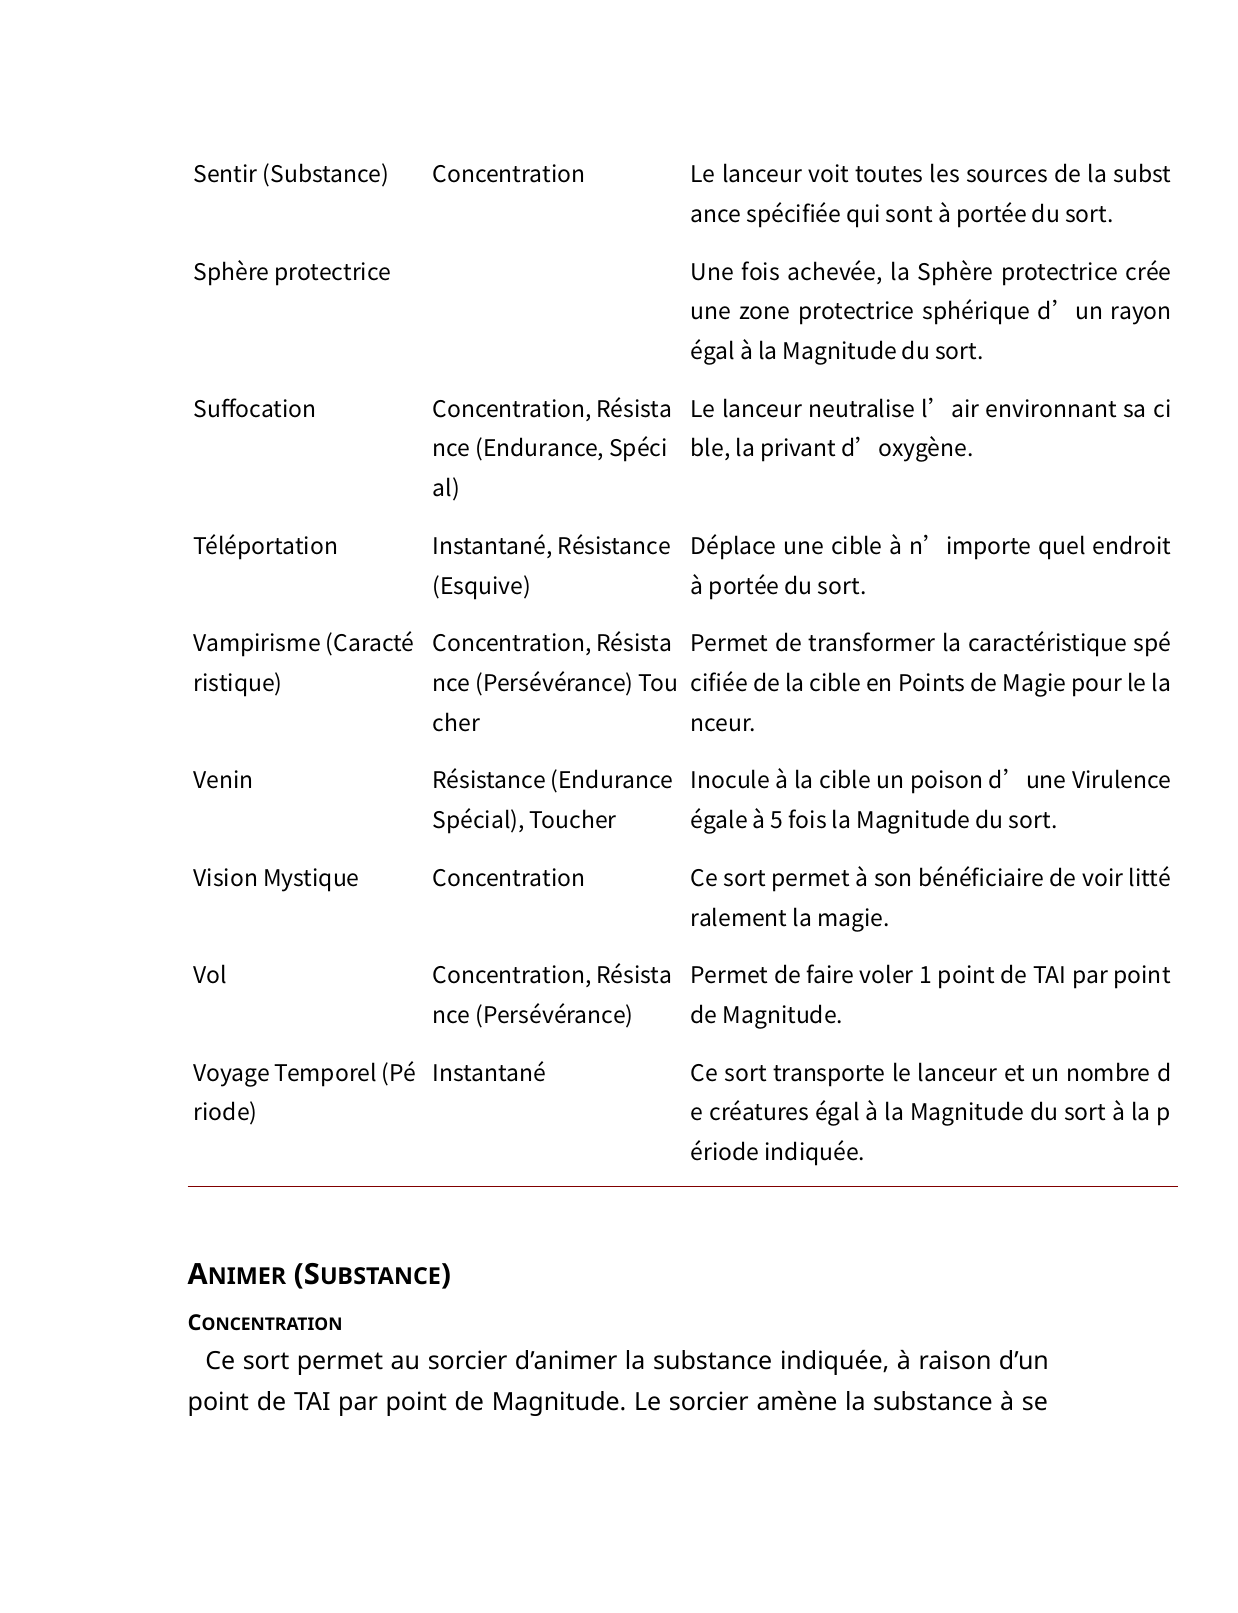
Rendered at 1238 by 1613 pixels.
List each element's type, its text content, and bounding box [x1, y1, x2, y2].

table_cell Inocule à la cible un poison d’une Virulence égale à 5 fois la Magnitude du sort. [685, 756, 1178, 854]
text Concentration [187, 1307, 1050, 1337]
table_cell Instantané [427, 1049, 684, 1186]
table_cell Le lanceur neutralise l’air environnant sa cible, la privant d’oxygène. [685, 385, 1178, 522]
table_cell Permet de faire voler 1 point de TAI par point de Magnitude. [685, 951, 1178, 1048]
table_cell Vol [188, 951, 427, 1048]
table_cell Concentration [427, 150, 684, 247]
table_cell Concentration, Résistance (Persévérance) [427, 951, 684, 1048]
table_cell Résistance (Endurance Spécial), Toucher [427, 756, 684, 854]
table_cell Suffocation [188, 385, 427, 522]
table_cell Vampirisme (Caractéristique) [188, 619, 427, 756]
table_cell Ce sort transporte le lanceur et un nombre de créatures égal à la Magnitude du sort à la période indiquée. [685, 1049, 1178, 1186]
table_cell Sentir (Substance) [188, 150, 427, 247]
table_cell Sphère protectrice [188, 248, 427, 384]
table_cell Concentration, Résistance (Persévérance) Toucher [427, 619, 684, 756]
table_cell [427, 248, 684, 384]
text Ce sort permet au sorcier d’animer la substance indiquée, à raison d’un point de TAI par point de Magnitude. Le sorcier amène la substance à se [187, 1343, 1050, 1418]
text Animer (Substance) [187, 1253, 1050, 1293]
table_cell Permet de transformer la caractéristique spécifiée de la cible en Points de Magie pour le lanceur. [685, 619, 1178, 756]
table_cell Voyage Temporel (Période) [188, 1049, 427, 1186]
table_cell Le lanceur voit toutes les sources de la substance spécifiée qui sont à portée du sort. [685, 150, 1178, 247]
table_cell Déplace une cible à n’importe quel endroit à portée du sort. [685, 522, 1178, 619]
table_cell Concentration, Résistance (Endurance, Spécial) [427, 385, 684, 522]
table_cell Vision Mystique [188, 854, 427, 951]
table_cell Téléportation [188, 522, 427, 619]
table_cell Concentration [427, 854, 684, 951]
table_cell Venin [188, 756, 427, 854]
table_cell Une fois achevée, la Sphère protectrice crée une zone protectrice sphérique d’un rayon égal à la Magnitude du sort. [685, 248, 1178, 384]
table_cell Instantané, Résistance (Esquive) [427, 522, 684, 619]
table_cell Ce sort permet à son bénéficiaire de voir littéralement la magie. [685, 854, 1178, 951]
